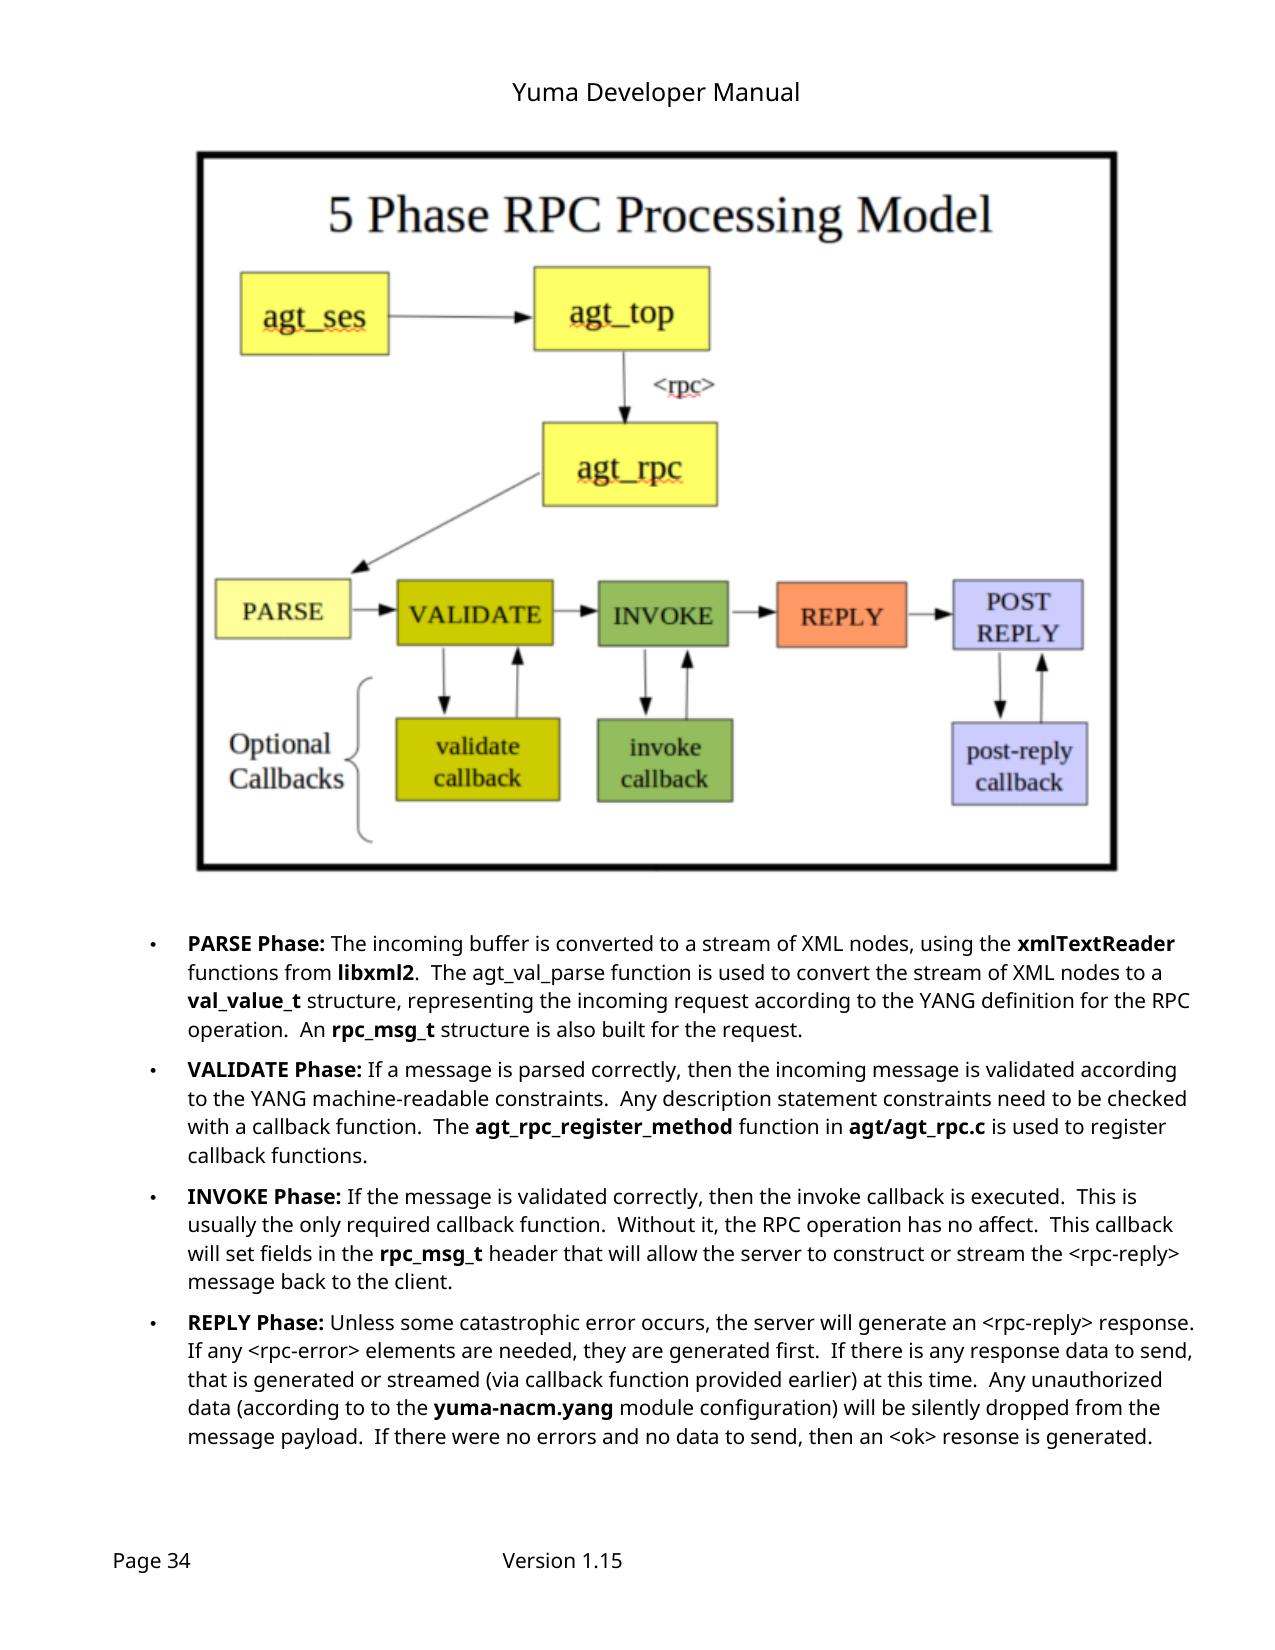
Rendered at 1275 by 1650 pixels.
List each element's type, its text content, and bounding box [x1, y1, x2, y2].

list VALIDATE Phase: If a message is parsed correctly, then the incoming message is validated according to the YANG machine-readable constraints. Any description statement constraints need to be checked with a callback function. The agt_rpc_register_method function in agt/agt_rpc.c is used to register callback functions. [150, 1056, 1200, 1169]
list REPLY Phase: Unless some catastrophic error occurs, the server will generate an <rpc-reply> response. If any <rpc-error> elements are needed, they are generated first. If there is any response data to send, that is generated or streamed (via callback function provided earlier) at this time. Any unauthorized data (according to to the yuma-nacm.yang module configuration) will be silently dropped from the message payload. If there were no errors and no data to send, then an <ok> resonse is generated. [150, 1308, 1200, 1450]
list INVOKE Phase: If the message is validated correctly, then the invoke callback is executed. This is usually the only required callback function. Without it, the RPC operation has no affect. This callback will set fields in the rpc_msg_t header that will allow the server to construct or stream the <rpc-reply> message back to the client. [150, 1182, 1200, 1296]
list PARSE Phase: The incoming buffer is converted to a stream of XML nodes, using the xmlTextReader functions from libxml2. The agt_val_parse function is used to convert the stream of XML nodes to a val_value_t structure, representing the incoming request according to the YANG definition for the RPC operation. An rpc_msg_t structure is also built for the request. [150, 929, 1200, 1043]
picture [171, 138, 1142, 889]
